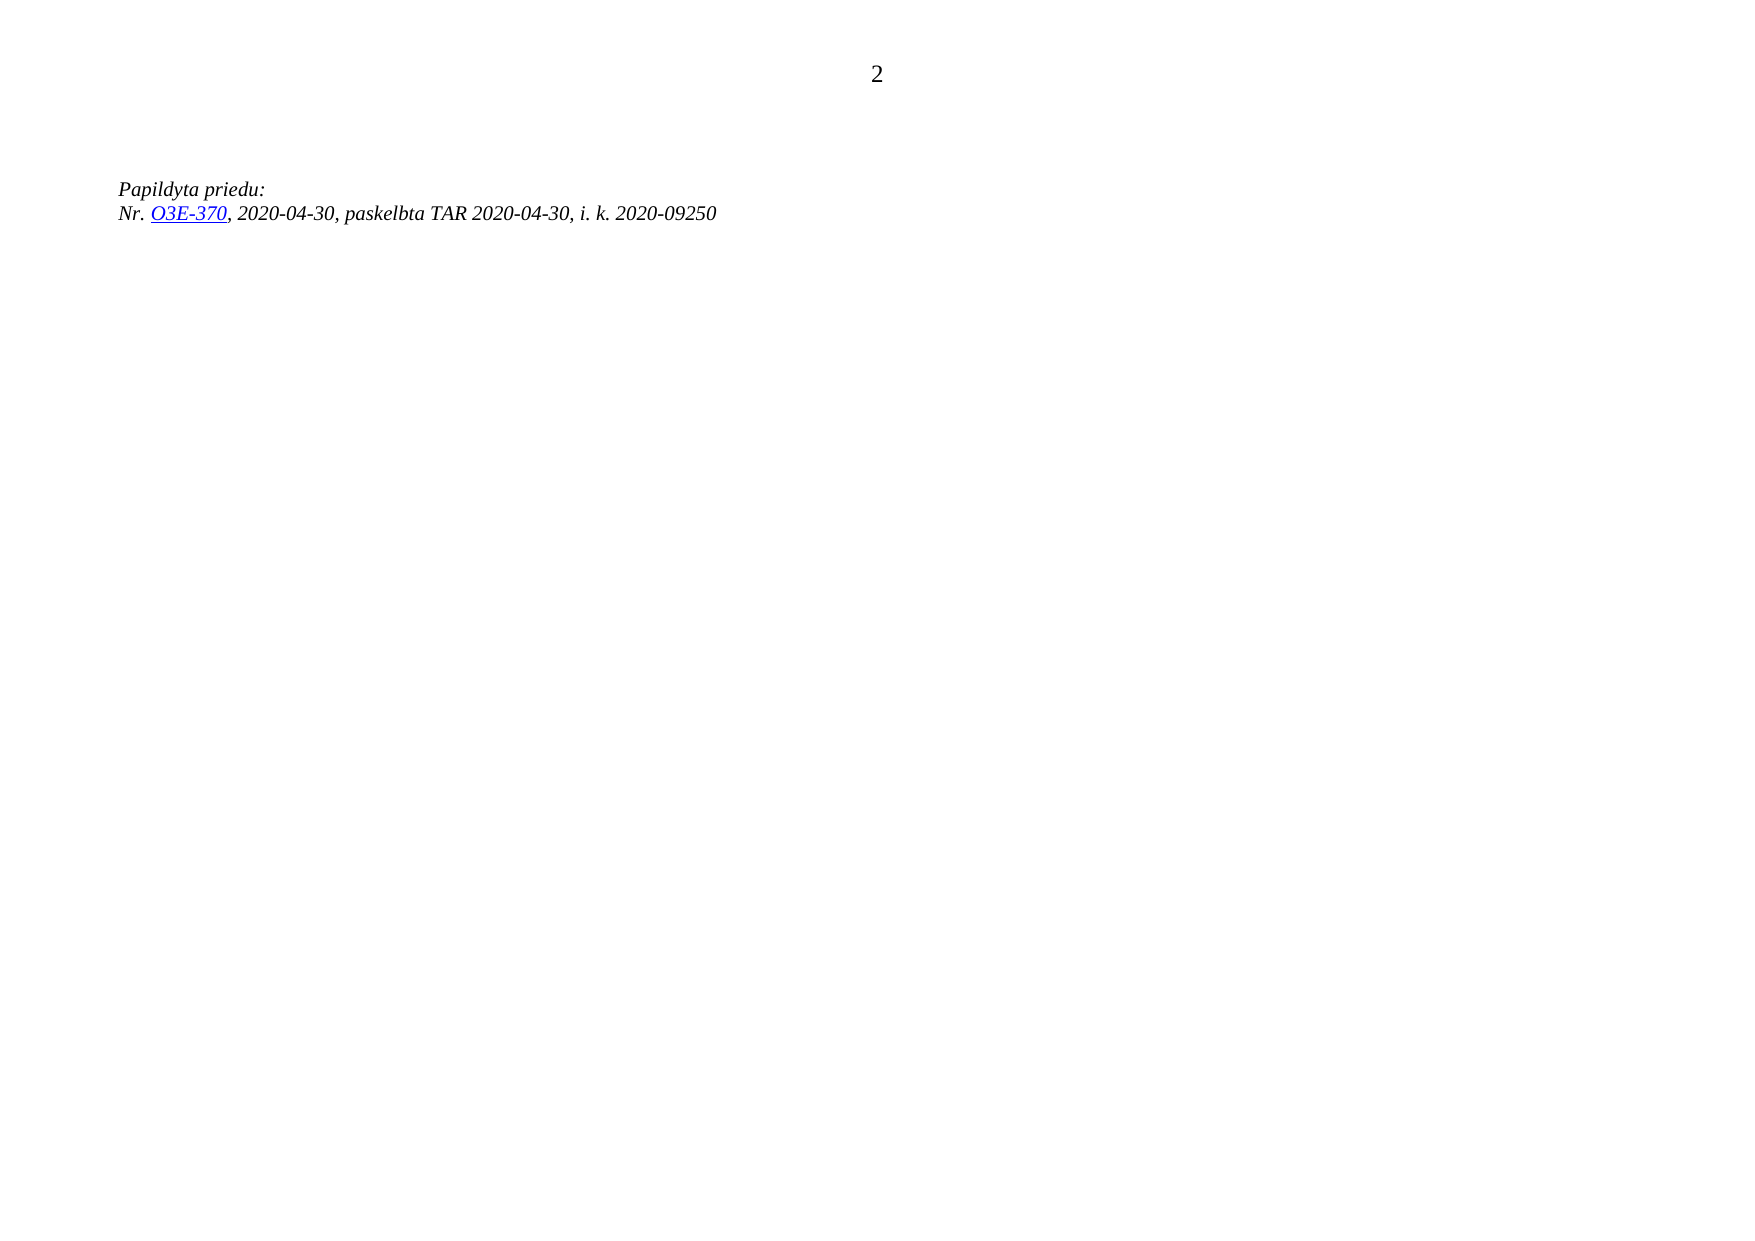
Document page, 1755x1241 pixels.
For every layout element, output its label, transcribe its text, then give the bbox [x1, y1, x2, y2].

text Nr. O3E-370, 2020-04-30, paskelbta TAR 2020-04-30, i. k. 2020-09250 [118, 201, 1636, 225]
text Papildyta priedu: [118, 177, 1636, 201]
